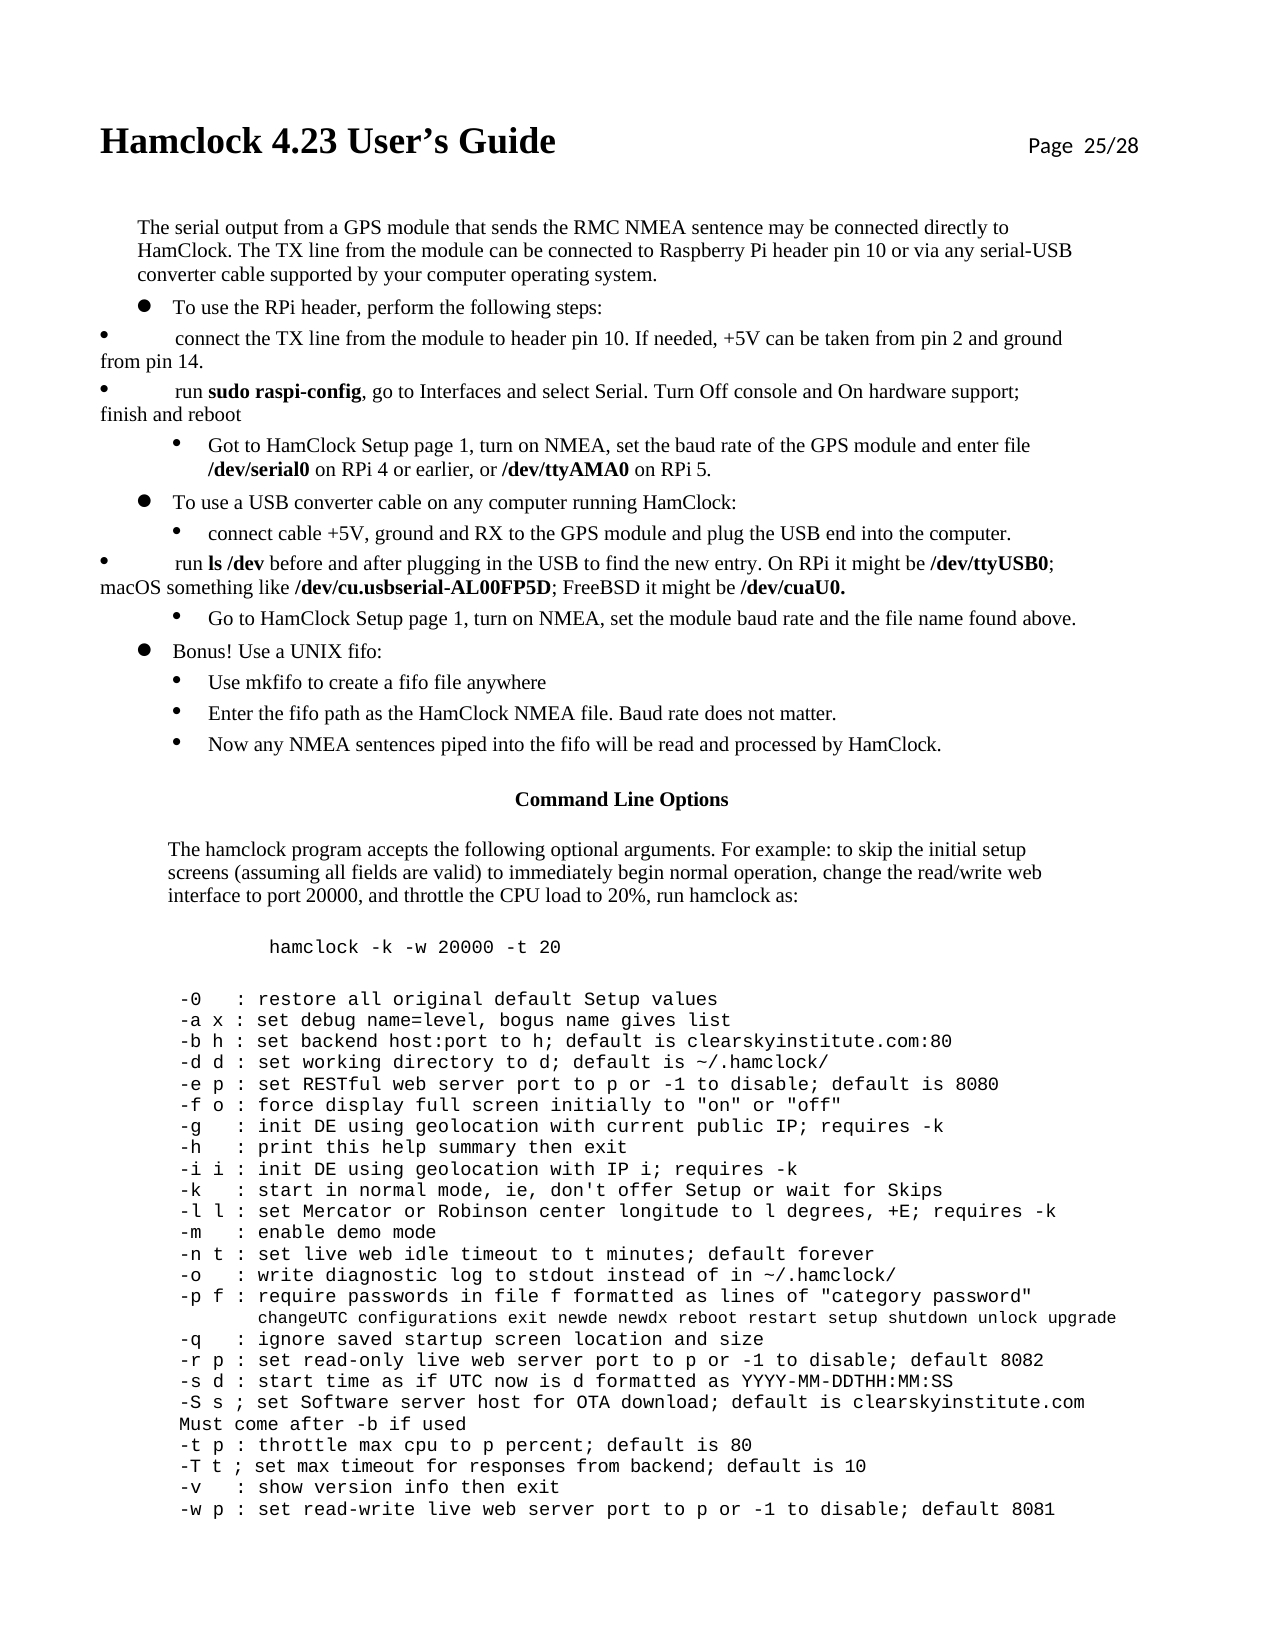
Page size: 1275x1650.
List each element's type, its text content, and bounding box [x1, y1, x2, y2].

text -v : show version info then exit [179, 1478, 1157, 1499]
list Bonus! Use a UNIX fifo: [137, 636, 1157, 663]
text -f o : force display full screen initially to "on" or "off" [179, 1096, 1157, 1117]
subtitle Command Line Options [231, 787, 1012, 811]
text -o : write diagnostic log to stdout instead of in ~/.hamclock/ [179, 1266, 1157, 1287]
text -t p : throttle max cpu to p percent; default is 80 -T t ; set max timeout for responses from backend; default is 10 [179, 1436, 1157, 1478]
list To use a USB converter cable on any computer running HamClock: [137, 487, 1157, 514]
list run ls /dev before and after plugging in the USB to find the new entry. On RPi it might be /dev/ttyUSB0; macOS something like /dev/cu.usbserial-AL00FP5D; FreeBSD it might be /dev/cuaU0. [100, 552, 1082, 599]
text changeUTC configurations exit newde newdx reboot restart setup shutdown unlock upgrade [258, 1310, 1157, 1329]
text Must come after -b if used [179, 1414, 1157, 1436]
text /dev/serial0 on RPi 4 or earlier, or /dev/ttyAMA0 on RPi 5. [208, 457, 1157, 481]
list Now any NMEA sentences piped into the fifo will be read and processed by HamClock. [172, 732, 1157, 756]
list Got to HamClock Setup page 1, turn on NMEA, set the baud rate of the GPS module and enter file [172, 433, 1157, 457]
list run sudo raspi-config, go to Interfaces and select Serial. Turn Off console and On hardware support; finish and reboot [100, 380, 1064, 426]
list Enter the fifo path as the HamClock NMEA file. Baud rate does not matter. [172, 701, 1157, 725]
text -d d : set working directory to d; default is ~/.hamclock/ [179, 1053, 1157, 1074]
text -w p : set read-write live web server port to p or -1 to disable; default 8081 [179, 1499, 1157, 1521]
text hamclock -k -w 20000 -t 20 [269, 937, 1157, 959]
text -i i : init DE using geolocation with IP i; requires -k [179, 1159, 1157, 1181]
text -k : start in normal mode, ie, don't offer Setup or wait for Skips [179, 1181, 1157, 1202]
list Use mkfifo to create a fifo file anywhere [172, 670, 1157, 694]
text -h : print this help summary then exit [179, 1138, 1157, 1159]
list To use the RPi header, perform the following steps: [137, 292, 1157, 319]
text -p f : require passwords in file f formatted as lines of "category password" [179, 1287, 1157, 1308]
text The hamclock program accepts the following optional arguments. For example: to skip the initial setup screens (assuming all fields are valid) to immediately begin normal operation, change the read/write web interface to port 20000, and throttle the CPU load to 20%, run hamclock as: [168, 838, 1083, 907]
text -m : enable demo mode [179, 1223, 1157, 1244]
text -q : ignore saved startup screen location and size -r p : set read-only live web server port to p or -1 to disable; default 8082 [179, 1329, 1157, 1372]
text -0 : restore all original default Setup values [179, 989, 1157, 1011]
list connect cable +5V, ground and RX to the GPS module and plug the USB end into the computer. [172, 521, 1157, 545]
text -s d : start time as if UTC now is d formatted as YYYY-MM-DDTHH:MM:SS -S s ; set Software server host for OTA download; default is clearskyinstitute.com [179, 1372, 1157, 1414]
text -a x : set debug name=level, bogus name gives list -b h : set backend host:port to h; default is clearskyinstitute.com:80 [179, 1011, 1157, 1053]
list connect the TX line from the module to header pin 10. If needed, +5V can be taken from pin 2 and ground from pin 14. [100, 327, 1099, 373]
text The serial output from a GPS module that sends the RMC NMEA sentence may be connected directly to HamClock. The TX line from the module can be connected to Raspberry Pi header pin 10 or via any serial-USB converter cable supported by your computer operating system. [137, 216, 1083, 286]
text -g : init DE using geolocation with current public IP; requires -k [179, 1117, 1157, 1138]
text -l l : set Mercator or Robinson center longitude to l degrees, +E; requires -k [179, 1202, 1157, 1223]
text -e p : set RESTful web server port to p or -1 to disable; default is 8080 [179, 1074, 1157, 1096]
text -n t : set live web idle timeout to t minutes; default forever [179, 1244, 1157, 1266]
list Go to HamClock Setup page 1, turn on NMEA, set the module baud rate and the file name found above. [172, 606, 1157, 630]
